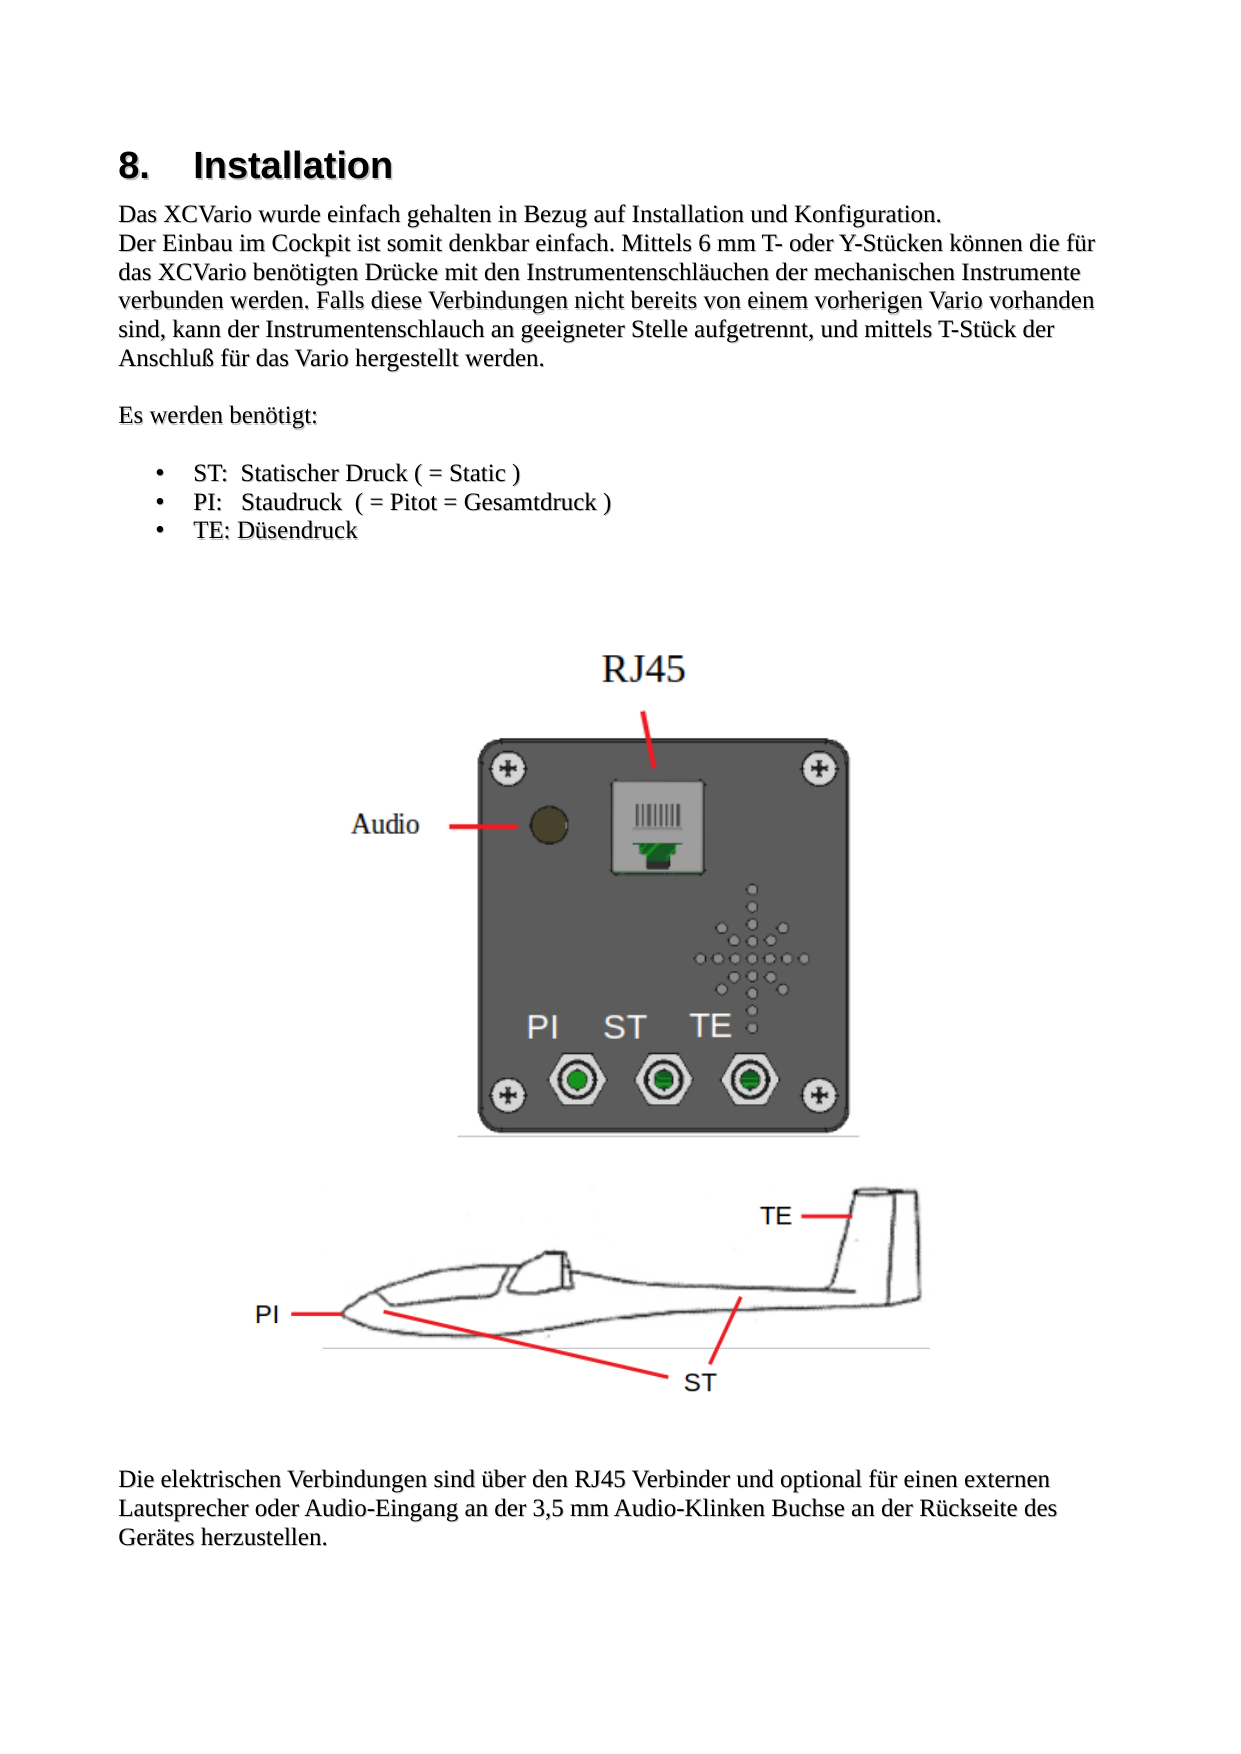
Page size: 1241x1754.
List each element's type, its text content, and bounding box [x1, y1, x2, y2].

list ST: Statischer Druck ( = Static ) [156, 458, 1122, 487]
text Die elektrischen Verbindungen sind über den RJ45 Verbinder und optional für einen externen Lautsprecher oder Audio-Eingang an der 3,5 mm Audio-Klinken Buchse an der Rückseite des Gerätes herzustellen. [118, 1464, 1122, 1551]
picture [337, 629, 860, 1139]
picture [249, 1181, 931, 1396]
subtitle Installation [118, 143, 1122, 187]
text Der Einbau im Cockpit ist somit denkbar einfach. Mittels 6 mm T- oder Y-Stücken können die für das XCVario benötigten Drücke mit den Instrumentenschläuchen der mechanischen Instrumente verbunden werden. Falls diese Verbindungen nicht bereits von einem vorherigen Vario vorhanden sind, kann der Instrumentenschlauch an geeigneter Stelle aufgetrennt, und mittels T-Stück der Anschluß für das Vario hergestellt werden. [118, 228, 1122, 372]
text Das XCVario wurde einfach gehalten in Bezug auf Installation und Konfiguration. [118, 199, 1122, 228]
list TE: Düsendruck [156, 516, 1122, 544]
text Es werden benötigt: [118, 401, 1122, 429]
list PI: Staudruck ( = Pitot = Gesamtdruck ) [156, 487, 1122, 516]
